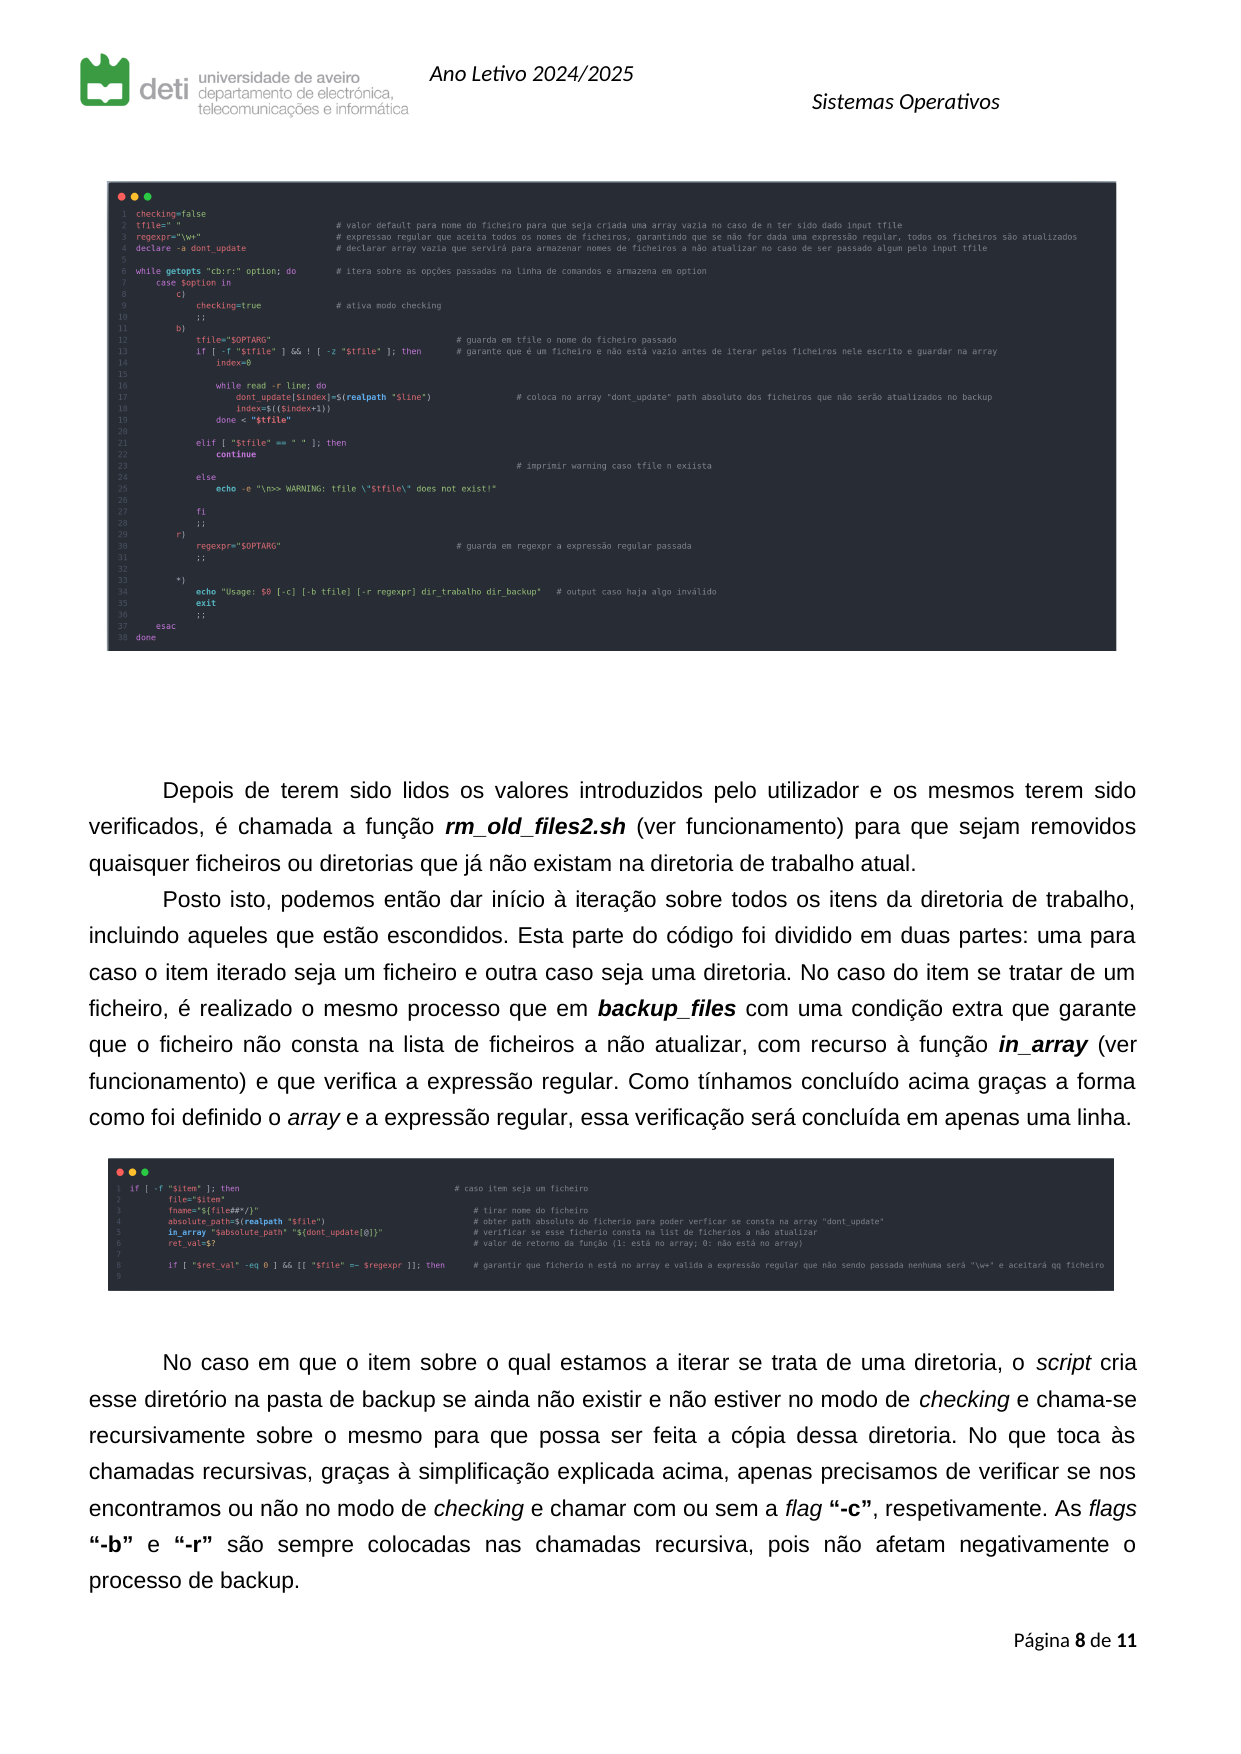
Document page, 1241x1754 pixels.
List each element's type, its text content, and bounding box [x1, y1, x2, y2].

text Posto isto, podemos então dar início à iteração sobre todos os itens da diretoria de trabalho, incluindo aqueles que estão escondidos. Esta parte do código foi dividido em duas partes: uma para caso o item iterado seja um ficheiro e outra caso seja uma diretoria. No caso do item se tratar de um ficheiro, é realizado o mesmo processo que em backup_files com uma condição extra que garante que o ficheiro não consta na lista de ficheiros a não atualizar, com recurso à função in_array (ver funcionamento) e que verifica a expressão regular. Como tínhamos concluído acima graças a forma como foi definido o array e a expressão regular, essa verificação será concluída em apenas uma linha. [89, 886, 1137, 1130]
picture [106, 181, 1117, 651]
picture [78, 48, 410, 118]
picture [108, 1158, 1114, 1291]
text No caso em que o item sobre o qual estamos a iterar se trata de uma diretoria, o script cria esse diretório na pasta de backup se ainda não existir e não estiver no modo de checking e chama-se recursivamente sobre o mesmo para que possa ser feita a cópia dessa diretoria. No que toca às chamadas recursivas, graças à simplificação explicada acima, apenas precisamos de verificar se nos encontramos ou não no modo de checking e chamar com ou sem a flag “-c”, respetivamente. As flags “-b” e “-r” são sempre colocadas nas chamadas recursiva, pois não afetam negativamente o processo de backup. [89, 1349, 1137, 1594]
text Depois de terem sido lidos os valores introduzidos pelo utilizador e os mesmos terem sido verificados, é chamada a função rm_old_files2.sh (ver funcionamento) para que sejam removidos quaisquer ficheiros ou diretorias que já não existam na diretoria de trabalho atual. [89, 777, 1137, 876]
